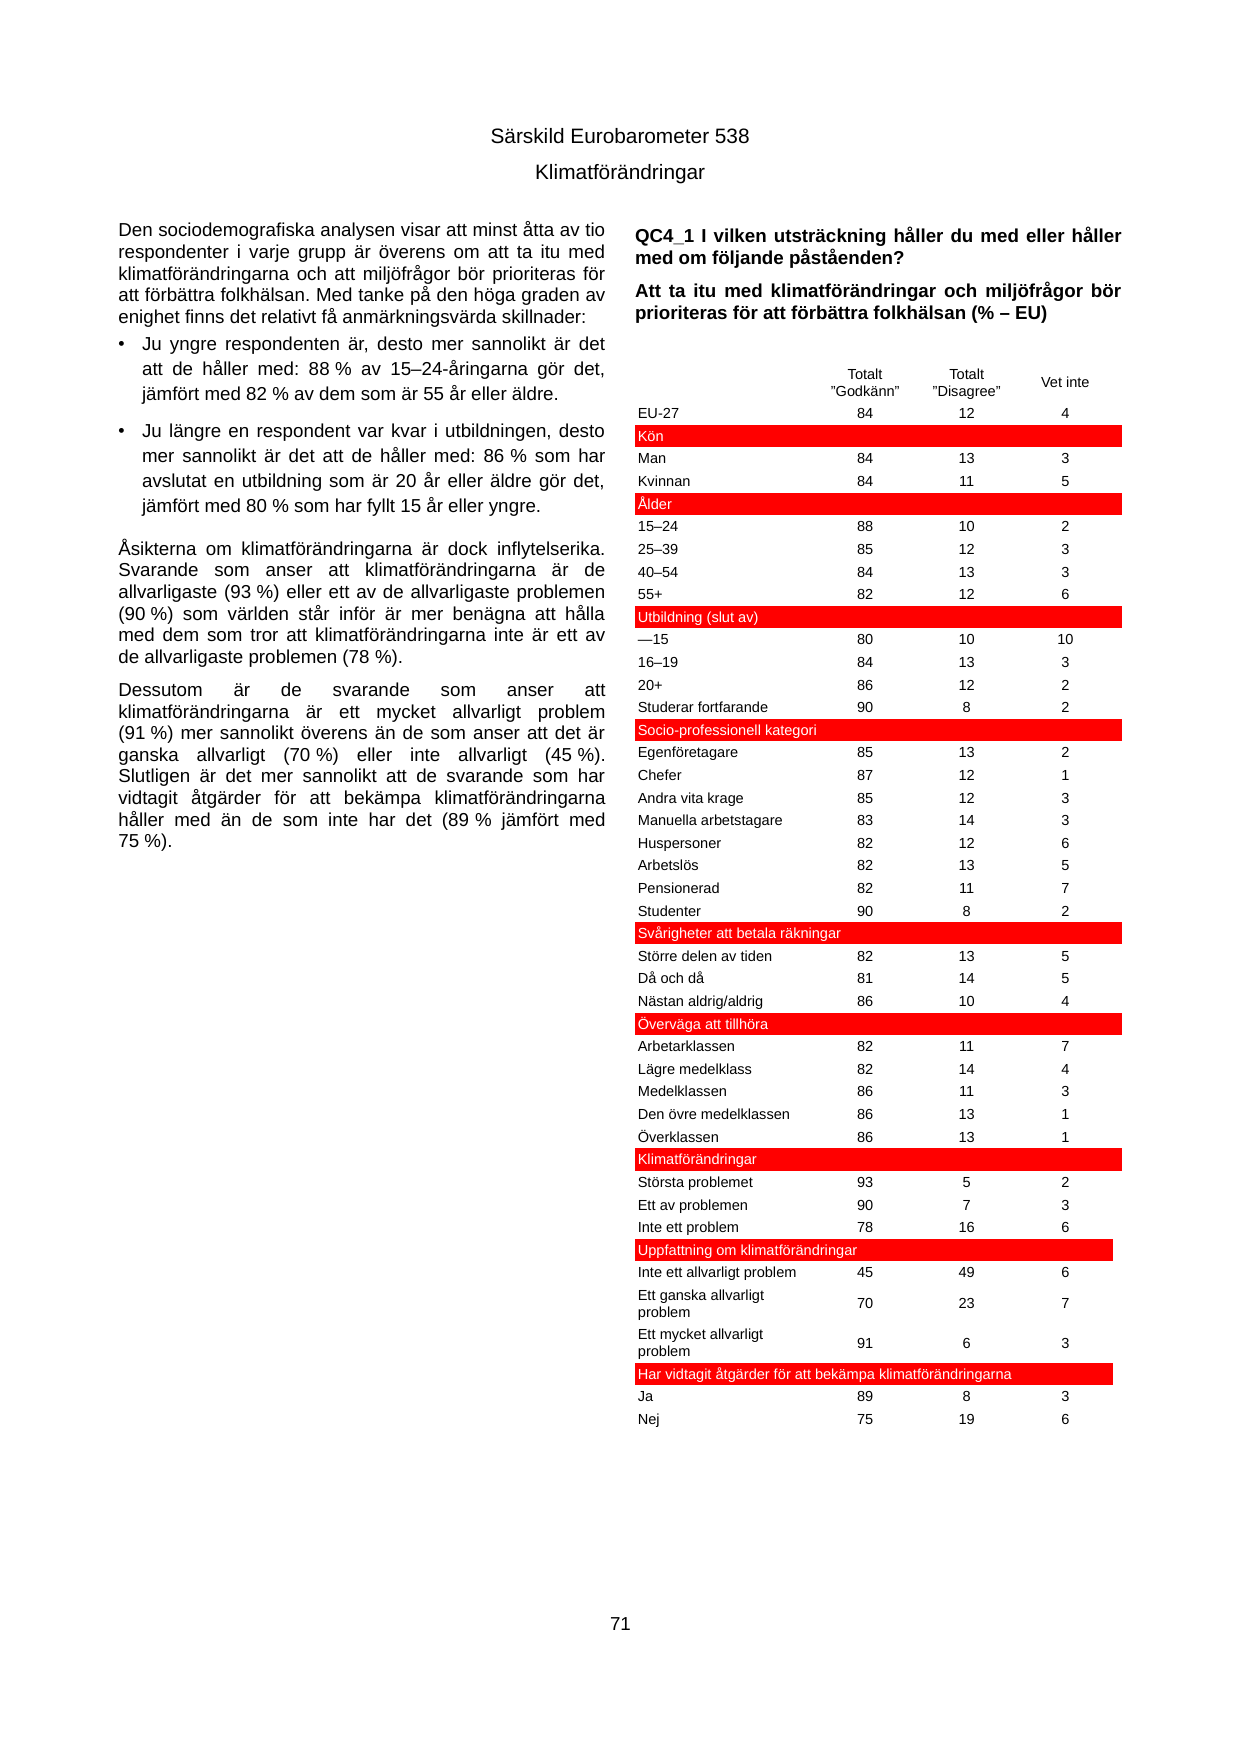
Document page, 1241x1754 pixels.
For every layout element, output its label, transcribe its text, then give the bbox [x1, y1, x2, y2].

table_cell 3 [1021, 1323, 1109, 1362]
table_cell 40–54 [635, 560, 818, 583]
table_cell [1110, 447, 1122, 470]
table_cell 82 [818, 945, 912, 967]
table_cell [1110, 628, 1122, 651]
table_cell 82 [818, 1035, 912, 1058]
table_cell [1110, 515, 1122, 538]
table_cell 8 [912, 696, 1021, 718]
table_cell 86 [818, 1103, 912, 1125]
table_header [635, 363, 818, 402]
table_cell [1114, 1239, 1122, 1261]
table_cell Har vidtagit åtgärder för att bekämpa klimatförändringarna [635, 1363, 1113, 1385]
text Dessutom är de svarande som anser att klimatförändringarna är ett mycket allvarligt problem (91 %) mer sannolikt överens än de som anser att det är ganska allvarligt (70 %) eller inte allvarligt (45 %). Slutligen är det mer sannolikt att de svarande som har vidtagit åtgärder för att bekämpa klimatförändringarna håller med än de som inte har det (89 % jämfört med 75 %). [118, 679, 605, 851]
table_cell 1 [1021, 1103, 1109, 1125]
table_cell [1110, 470, 1122, 492]
table_cell Chefer [635, 764, 818, 786]
table_cell 84 [818, 402, 912, 425]
table_cell 82 [818, 832, 912, 854]
table_cell [1110, 967, 1122, 990]
table_cell 19 [912, 1408, 1021, 1430]
table_cell Andra vita krage [635, 786, 818, 809]
table_cell 3 [1021, 538, 1109, 560]
table_cell 3 [1021, 447, 1109, 470]
table_cell 10 [912, 515, 1021, 538]
table_cell 78 [818, 1216, 912, 1238]
table_cell 7 [1021, 1284, 1109, 1323]
table_cell 7 [1021, 877, 1109, 899]
table_cell Studenter [635, 899, 818, 922]
table_cell [1110, 673, 1122, 696]
table_cell Egenföretagare [635, 741, 818, 764]
table_cell [1110, 786, 1122, 809]
table_cell [1110, 1058, 1122, 1080]
table_cell 86 [818, 673, 912, 696]
table_cell 2 [1021, 1171, 1109, 1193]
table_cell 4 [1021, 1058, 1109, 1080]
table_cell Pensionerad [635, 877, 818, 899]
table_cell 2 [1021, 696, 1109, 718]
table_cell 87 [818, 764, 912, 786]
table_cell [1110, 1103, 1122, 1125]
table_header Vet inte [1021, 363, 1109, 402]
table_cell Ja [635, 1385, 818, 1408]
table_cell 81 [818, 967, 912, 990]
table_cell 11 [912, 877, 1021, 899]
table_cell 83 [818, 809, 912, 832]
table_cell 10 [1021, 628, 1109, 651]
list Ju yngre respondenten är, desto mer sannolikt är det att de håller med: 88 % av 15–24-åringarna gör det, jämfört med 82 % av dem som är 55 år eller äldre. [118, 333, 605, 404]
table_cell 11 [912, 470, 1021, 492]
table_cell Utbildning (slut av) [635, 606, 1122, 628]
table_cell 84 [818, 560, 912, 583]
table_cell [1110, 990, 1122, 1012]
table_cell 1 [1021, 764, 1109, 786]
table_cell Svårigheter att betala räkningar [635, 922, 1122, 944]
table_cell 12 [912, 764, 1021, 786]
table_cell [1110, 1323, 1122, 1362]
table_cell 13 [912, 447, 1021, 470]
table_cell —15 [635, 628, 818, 651]
table_cell [1110, 945, 1122, 967]
table_cell [1110, 1408, 1122, 1430]
table_cell 86 [818, 1080, 912, 1103]
table_cell 49 [912, 1261, 1021, 1284]
table_cell 12 [912, 402, 1021, 425]
table_cell 86 [818, 1125, 912, 1148]
table_cell Man [635, 447, 818, 470]
table_cell 55+ [635, 583, 818, 606]
text QC4_1 I vilken utsträckning håller du med eller håller med om följande påståenden? [635, 225, 1122, 268]
table_cell [1110, 1261, 1122, 1284]
table_cell 2 [1021, 899, 1109, 922]
table_cell 86 [818, 990, 912, 1012]
table_cell 12 [912, 583, 1021, 606]
table_cell 5 [1021, 470, 1109, 492]
table_cell Studerar fortfarande [635, 696, 818, 718]
table_cell 70 [818, 1284, 912, 1323]
table_cell [1110, 877, 1122, 899]
table_header Totalt ”Godkänn” [818, 363, 912, 402]
table_cell [1110, 402, 1122, 425]
list Ju längre en respondent var kvar i utbildningen, desto mer sannolikt är det att de håller med: 86 % som har avslutat en utbildning som är 20 år eller äldre gör det, jämfört med 80 % som har fyllt 15 år eller yngre. [118, 420, 605, 516]
table_cell [1110, 1385, 1122, 1408]
table_cell 3 [1021, 1193, 1109, 1216]
table_cell 3 [1021, 1080, 1109, 1103]
table_cell 5 [912, 1171, 1021, 1193]
table_cell Arbetarklassen [635, 1035, 818, 1058]
table_cell 91 [818, 1323, 912, 1362]
table_cell 25–39 [635, 538, 818, 560]
table_cell Uppfattning om klimatförändringar [635, 1239, 1113, 1261]
table_cell Ett mycket allvarligt problem [635, 1323, 818, 1362]
table_cell [1110, 741, 1122, 764]
table_cell 2 [1021, 515, 1109, 538]
table_cell [1110, 764, 1122, 786]
table_cell Överklassen [635, 1125, 818, 1148]
table_cell Socio-professionell kategori [635, 719, 1122, 741]
table_cell 12 [912, 786, 1021, 809]
table_cell EU-27 [635, 402, 818, 425]
table_cell [1110, 1171, 1122, 1193]
table_cell 3 [1021, 560, 1109, 583]
table_cell 13 [912, 741, 1021, 764]
table_cell Största problemet [635, 1171, 818, 1193]
table_cell 82 [818, 583, 912, 606]
table_cell 90 [818, 899, 912, 922]
table_cell 6 [1021, 1408, 1109, 1430]
table_cell 82 [818, 1058, 912, 1080]
table_cell 13 [912, 560, 1021, 583]
table_cell 14 [912, 809, 1021, 832]
table_cell 45 [818, 1261, 912, 1284]
table_cell [1110, 583, 1122, 606]
table_cell 11 [912, 1080, 1021, 1103]
table_cell 10 [912, 990, 1021, 1012]
table_cell [1110, 1125, 1122, 1148]
table_cell 82 [818, 854, 912, 877]
table_cell Inte ett allvarligt problem [635, 1261, 818, 1284]
table_cell [1110, 696, 1122, 718]
table_cell 6 [1021, 1216, 1109, 1238]
table_cell 2 [1021, 741, 1109, 764]
table_cell 6 [1021, 832, 1109, 854]
table_cell Större delen av tiden [635, 945, 818, 967]
table_cell 14 [912, 967, 1021, 990]
table_cell Då och då [635, 967, 818, 990]
table_cell [1110, 809, 1122, 832]
table_cell Medelklassen [635, 1080, 818, 1103]
table_cell [1110, 1080, 1122, 1103]
table_cell 13 [912, 854, 1021, 877]
table_cell 6 [1021, 583, 1109, 606]
table_cell 12 [912, 538, 1021, 560]
table_cell Klimatförändringar [635, 1148, 1122, 1171]
table_cell 13 [912, 1103, 1021, 1125]
table_cell 13 [912, 651, 1021, 673]
table_cell Ålder [635, 493, 1122, 515]
table_cell 13 [912, 1125, 1021, 1148]
table_cell 85 [818, 786, 912, 809]
table_cell Den övre medelklassen [635, 1103, 818, 1125]
table_cell 11 [912, 1035, 1021, 1058]
table_cell [1110, 832, 1122, 854]
table_cell 90 [818, 1193, 912, 1216]
table_cell Arbetslös [635, 854, 818, 877]
table_cell [1110, 560, 1122, 583]
table_cell 13 [912, 945, 1021, 967]
table_cell 16 [912, 1216, 1021, 1238]
table_cell 84 [818, 470, 912, 492]
table_cell Nej [635, 1408, 818, 1430]
table_cell 8 [912, 1385, 1021, 1408]
table_cell 7 [1021, 1035, 1109, 1058]
table_cell 12 [912, 673, 1021, 696]
table_cell 88 [818, 515, 912, 538]
table_cell [1110, 538, 1122, 560]
table_cell [1110, 1035, 1122, 1058]
table_cell 7 [912, 1193, 1021, 1216]
table_cell [1110, 854, 1122, 877]
table_cell 3 [1021, 651, 1109, 673]
table_cell 23 [912, 1284, 1021, 1323]
table_cell [1110, 1193, 1122, 1216]
text Åsikterna om klimatförändringarna är dock inflytelserika. Svarande som anser att klimatförändringarna är de allvarligaste (93 %) eller ett av de allvarligaste problemen (90 %) som världen står inför är mer benägna att hålla med dem som tror att klimatförändringarna inte är ett av de allvarligaste problemen (78 %). [118, 538, 605, 667]
table_cell 20+ [635, 673, 818, 696]
table_cell [1110, 1216, 1122, 1238]
table_cell Ett av problemen [635, 1193, 818, 1216]
table_cell 6 [1021, 1261, 1109, 1284]
table_cell 93 [818, 1171, 912, 1193]
table_cell 75 [818, 1408, 912, 1430]
table_cell 85 [818, 741, 912, 764]
table_cell 5 [1021, 967, 1109, 990]
table_cell 3 [1021, 809, 1109, 832]
table_cell 80 [818, 628, 912, 651]
table_cell 89 [818, 1385, 912, 1408]
table_cell Kvinnan [635, 470, 818, 492]
table_cell Huspersoner [635, 832, 818, 854]
table_cell 1 [1021, 1125, 1109, 1148]
table_cell Manuella arbetstagare [635, 809, 818, 832]
table_cell Inte ett problem [635, 1216, 818, 1238]
table_cell [1114, 1363, 1122, 1385]
table_cell 85 [818, 538, 912, 560]
table_cell 90 [818, 696, 912, 718]
text Den sociodemografiska analysen visar att minst åtta av tio respondenter i varje grupp är överens om att ta itu med klimatförändringarna och att miljöfrågor bör prioriteras för att förbättra folkhälsan. Med tanke på den höga graden av enighet finns det relativt få anmärkningsvärda skillnader: [118, 219, 605, 327]
table_cell [1110, 651, 1122, 673]
table_cell 6 [912, 1323, 1021, 1362]
table_cell 82 [818, 877, 912, 899]
table_cell 12 [912, 832, 1021, 854]
table_cell Överväga att tillhöra [635, 1013, 1122, 1035]
table_cell 3 [1021, 1385, 1109, 1408]
table_cell 15–24 [635, 515, 818, 538]
table_cell 4 [1021, 990, 1109, 1012]
text Att ta itu med klimatförändringar och miljöfrågor bör prioriteras för att förbättra folkhälsan (% – EU) [635, 280, 1122, 323]
table_cell Lägre medelklass [635, 1058, 818, 1080]
table_cell 4 [1021, 402, 1109, 425]
table_cell 5 [1021, 854, 1109, 877]
table_cell [1110, 899, 1122, 922]
table_cell Nästan aldrig/aldrig [635, 990, 818, 1012]
table_cell [1110, 1284, 1122, 1323]
table_cell 84 [818, 651, 912, 673]
table_cell Ett ganska allvarligt problem [635, 1284, 818, 1323]
table_cell 5 [1021, 945, 1109, 967]
table_cell 8 [912, 899, 1021, 922]
table_cell 2 [1021, 673, 1109, 696]
table_header [1110, 363, 1122, 402]
table_cell 16–19 [635, 651, 818, 673]
table_header Totalt ”Disagree” [912, 363, 1021, 402]
table_cell 10 [912, 628, 1021, 651]
table_cell 14 [912, 1058, 1021, 1080]
table_cell 84 [818, 447, 912, 470]
table_cell 3 [1021, 786, 1109, 809]
table_cell Kön [635, 425, 1122, 447]
